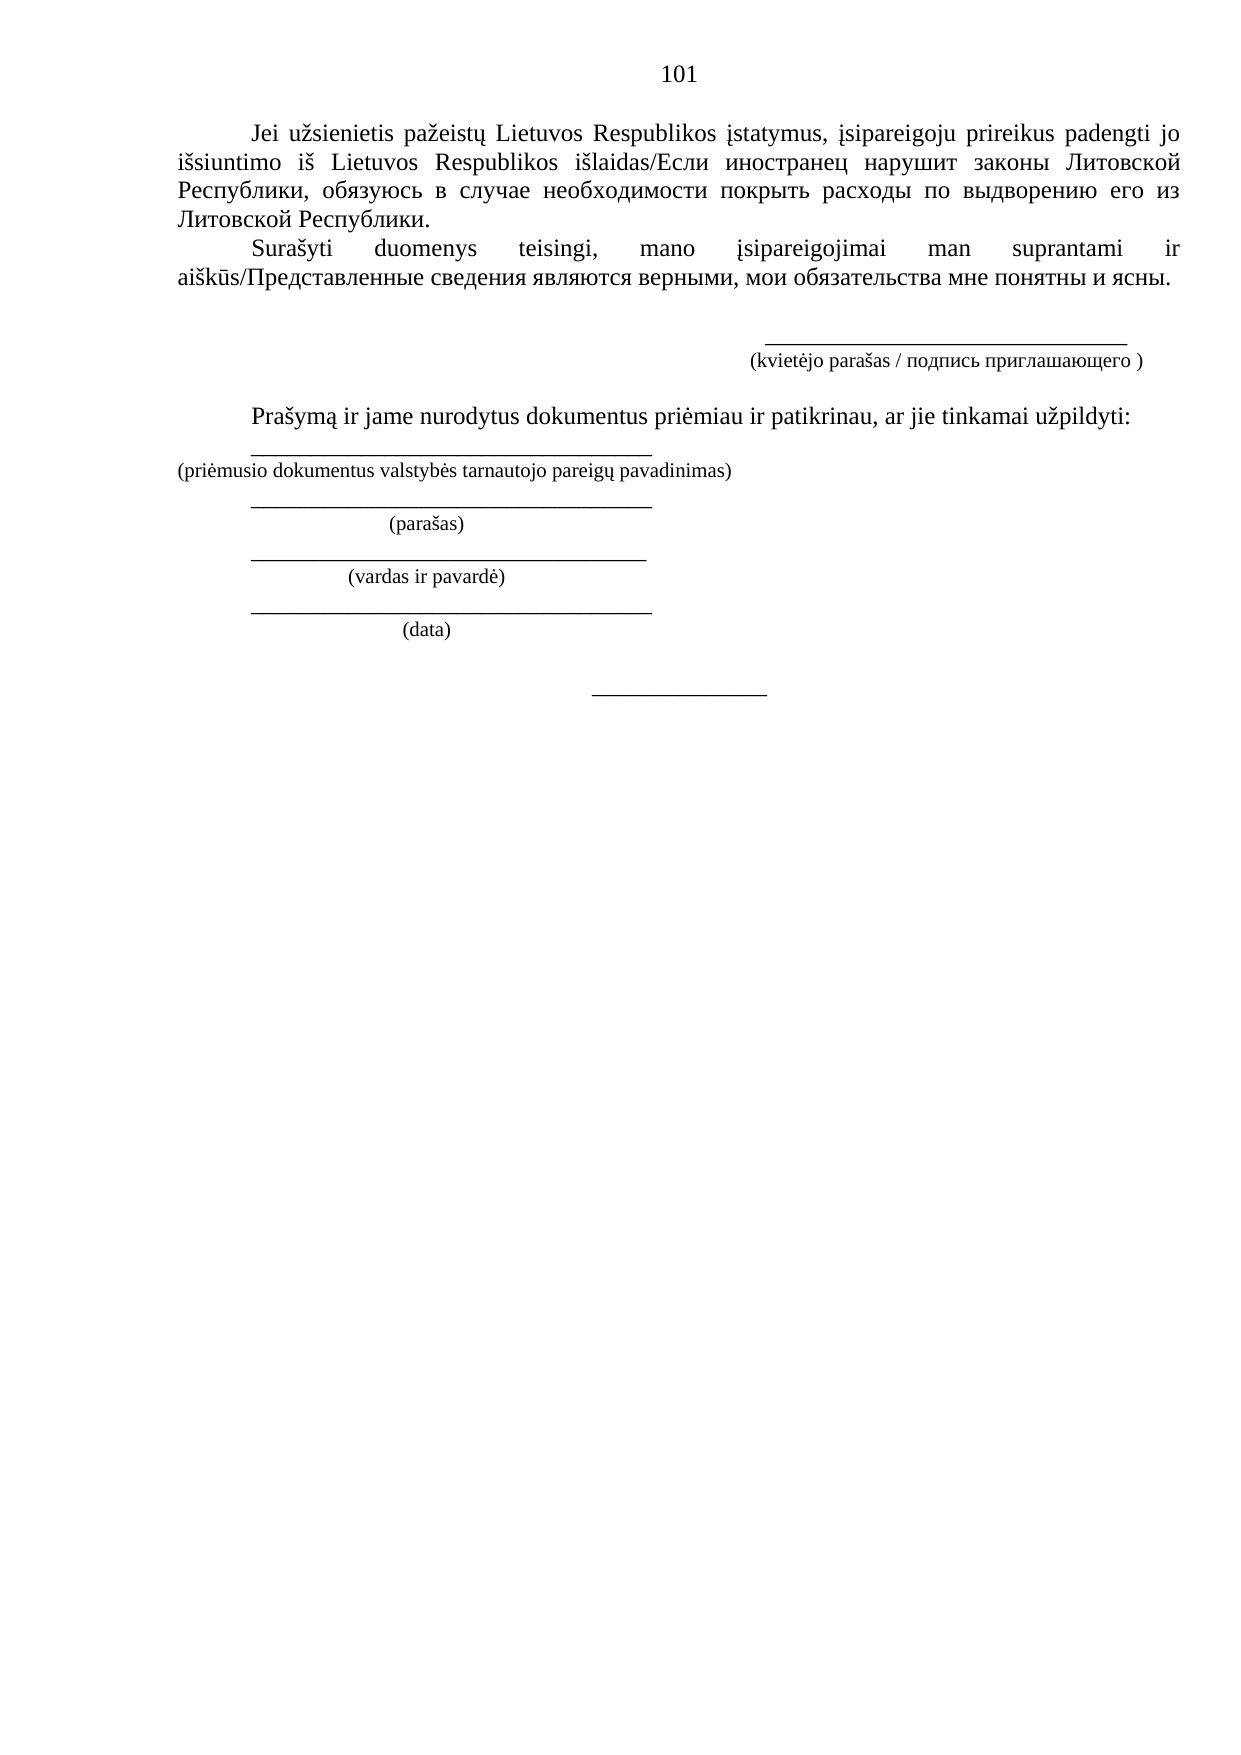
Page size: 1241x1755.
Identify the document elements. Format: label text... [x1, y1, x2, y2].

text (data) [177, 617, 1181, 641]
text Surašyti duomenys teisingi, mano įsipareigojimai man suprantami ir aiškūs/Представленные сведения являются верными, мои обязательства мне понятны и ясны. [177, 233, 1181, 291]
text (kvietėjo parašas / подпись приглашающего ) [177, 348, 1181, 372]
text (parašas) [177, 511, 1181, 535]
text (priėmusio dokumentus valstybės tarnautojo pareigų pavadinimas) [177, 458, 1181, 482]
text (vardas ir pavardė) [177, 564, 1181, 588]
text Jei užsienietis pažeistų Lietuvos Respublikos įstatymus, įsipareigoju prireikus padengti jo išsiuntimo iš Lietuvos Respublikos išlaidas/Если иностранец нарушит законы Литовской Республики, обязуюсь в случае необходимости покрыть расходы по выдворению его из Литовской Республики. [177, 118, 1181, 233]
text Prašymą ir jame nurodytus dokumentus priėmiau ir patikrinau, ar jie tinkamai užpildyti: [177, 401, 1181, 430]
text ______________ [177, 670, 1181, 698]
